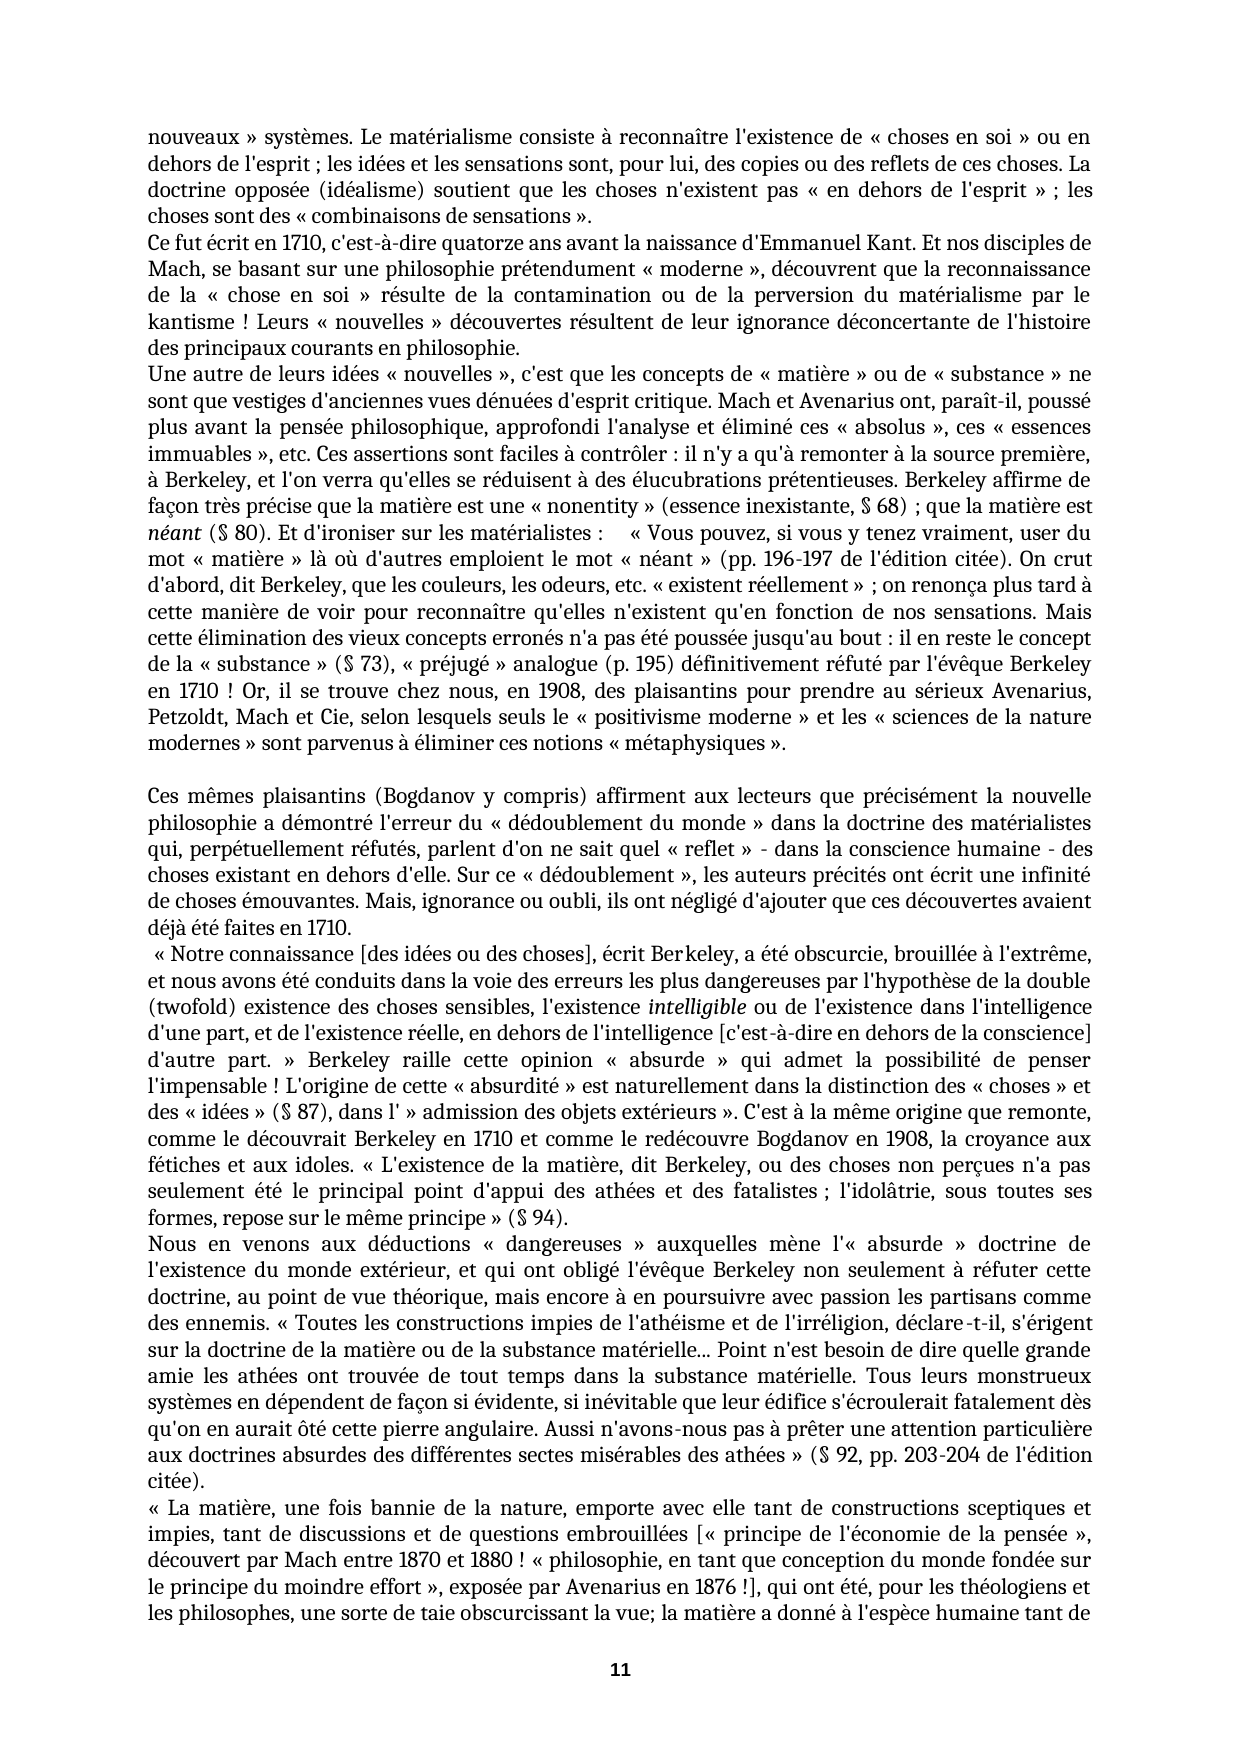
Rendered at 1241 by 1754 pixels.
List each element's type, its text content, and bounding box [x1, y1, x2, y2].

text « La matière, une fois bannie de la nature, emporte avec elle tant de constructions sceptiques et impies, tant de discussions et de questions embrouillées [« principe de l'économie de la pensée », découvert par Mach entre 1870 et 1880 ! « philosophie, en tant que conception du monde fondée sur le principe du moindre effort », exposée par Avenarius en 1876 !], qui ont été, pour les théologiens et les philosophes, une sorte de taie obscurcissant la vue; la matière a donné à l'espèce humaine tant de [148, 1494, 1093, 1626]
text Ces mêmes plaisantins (Bogdanov y compris) affirment aux lecteurs que précisément la nouvelle philosophie a démontré l'erreur du « dédoublement du monde » dans la doctrine des matérialistes qui, perpétuellement réfutés, parlent d'on ne sait quel « reflet » ‑ dans la conscience humaine ‑ des choses existant en dehors d'elle. Sur ce « dédoublement », les auteurs précités ont écrit une infinité de choses émouvantes. Mais, ignorance ou oubli, ils ont négligé d'ajouter que ces découvertes avaient déjà été faites en 1710. [148, 783, 1093, 941]
text « Notre connaissance [des idées ou des choses], écrit Ber­keley, a été obscurcie, brouillée à l'extrême, et nous avons été conduits dans la voie des erreurs les plus dangereuses par l'hypothèse de la double (twofold) existence des choses sen­sibles, l'existence intelligible ou de l'existence dans l'intelligence d'une part, et de l'existence réelle, en dehors de l'intelligence [c'est‑à‑dire en dehors de la conscience] d'autre part. » Berkeley raille cette opinion « absurde » qui admet la possibilité de penser l'impensable ! L'origine de cette « absurdité » est naturellement dans la distinction des « choses » et des « idées » (§ 87), dans l' » admission des objets extérieurs ». C'est à la même origine que remonte, comme le découvrait Berkeley en 1710 et comme le redécouvre Bogdanov en 1908, la croyance aux fétiches et aux idoles. « L'existence de la matière, dit Berkeley, ou des choses non perçues n'a pas seulement été le prin­cipal point d'appui des athées et des fatalistes ; l'idolâtrie, sous toutes ses formes, repose sur le même principe » (§ 94). [148, 941, 1093, 1231]
text Une autre de leurs idées « nouvelles », c'est que les concepts de « matière » ou de « substance » ne sont que vestiges d'anciennes vues dénuées d'esprit critique. Mach et Avenarius ont, paraît-il, poussé plus avant la pensée philosophique, approfondi l'analyse et éliminé ces « absolus », ces « essences immuables », etc. Ces assertions sont faciles à contrôler : il n'y a qu'à remonter à la source première, à Berkeley, et l'on verra qu'elles se réduisent à des élucubrations prétentieuses. Berkeley affirme de façon très précise que la matière est une « nonentity » (essence inexistante, § 68) ; que la matière est néant (§ 80). Et d'ironiser sur les matérialistes : « Vous pouvez, si vous y tenez vraiment, user du mot « matière » là où d'autres emploient le mot « néant » (pp. 196‑197 de l'édition citée). On crut d'abord, dit Berkeley, que les couleurs, les odeurs, etc. « existent réellement » ; on renonça plus tard à cette manière de voir pour reconnaître qu'elles n'existent qu'en fonction de nos sensations. Mais cette élimination des vieux concepts erronés n'a pas été poussée jusqu'au bout : il en reste le concept de la « substance » (§ 73), « préjugé » analogue (p. 195) définitivement réfuté par l'évêque Berkeley en 1710 ! Or, il se trouve chez nous, en 1908, des plaisantins pour prendre au sérieux Avenarius, Petzoldt, Mach et Cie, selon lesquels seuls le « positivisme moderne » et les « sciences de la nature modernes » sont parvenus à éliminer ces notions « métaphysiques ». [148, 361, 1093, 757]
text Nous en venons aux déductions « dangereuses » auxquelles mène l'« absurde » doctrine de l'existence du monde extérieur, et qui ont obligé l'évêque Berkeley non seulement à réfuter cette doctrine, au point de vue théorique, mais encore à en poursuivre avec passion les partisans comme des ennemis. « Toutes les constructions impies de l'athéisme et de l'irréligion, déclare‑t‑il, s'érigent sur la doctrine de la matière ou de la substance matérielle... Point n'est besoin de dire quelle grande amie les athées ont trouvée de tout temps dans la substance matérielle. Tous leurs monstrueux systèmes en dépendent de façon si évidente, si inévitable que leur édifice s'écroulerait fatalement dès qu'on en aurait ôté cette pierre angulaire. Aussi n'avons‑nous pas à prêter une attention particulière aux doctrines absurdes des différentes sectes misérables des athées » (§ 92, pp. 203‑204 de l'édition citée). [148, 1231, 1093, 1494]
text Ce fut écrit en 1710, c'est‑à‑dire quatorze ans avant la naissance d'Emmanuel Kant. Et nos disciples de Mach, se basant sur une philosophie prétendument « moderne », découvrent que la reconnaissance de la « chose en soi » résulte de la contamination ou de la perversion du matérialisme par le kantisme ! Leurs « nouvelles » découvertes résultent de leur ignorance déconcertante de l'histoire des principaux courants en philosophie. [148, 229, 1093, 361]
text nouveaux » systèmes. Le matérialisme consiste à reconnaître l'existence de « choses en soi » ou en dehors de l'esprit ; les idées et les sensations sont, pour lui, des copies ou des reflets de ces choses. La doctrine opposée (idéalisme) soutient que les choses n'existent pas « en dehors de l'esprit » ; les choses sont des « combinaisons de sensations ». [148, 124, 1093, 229]
